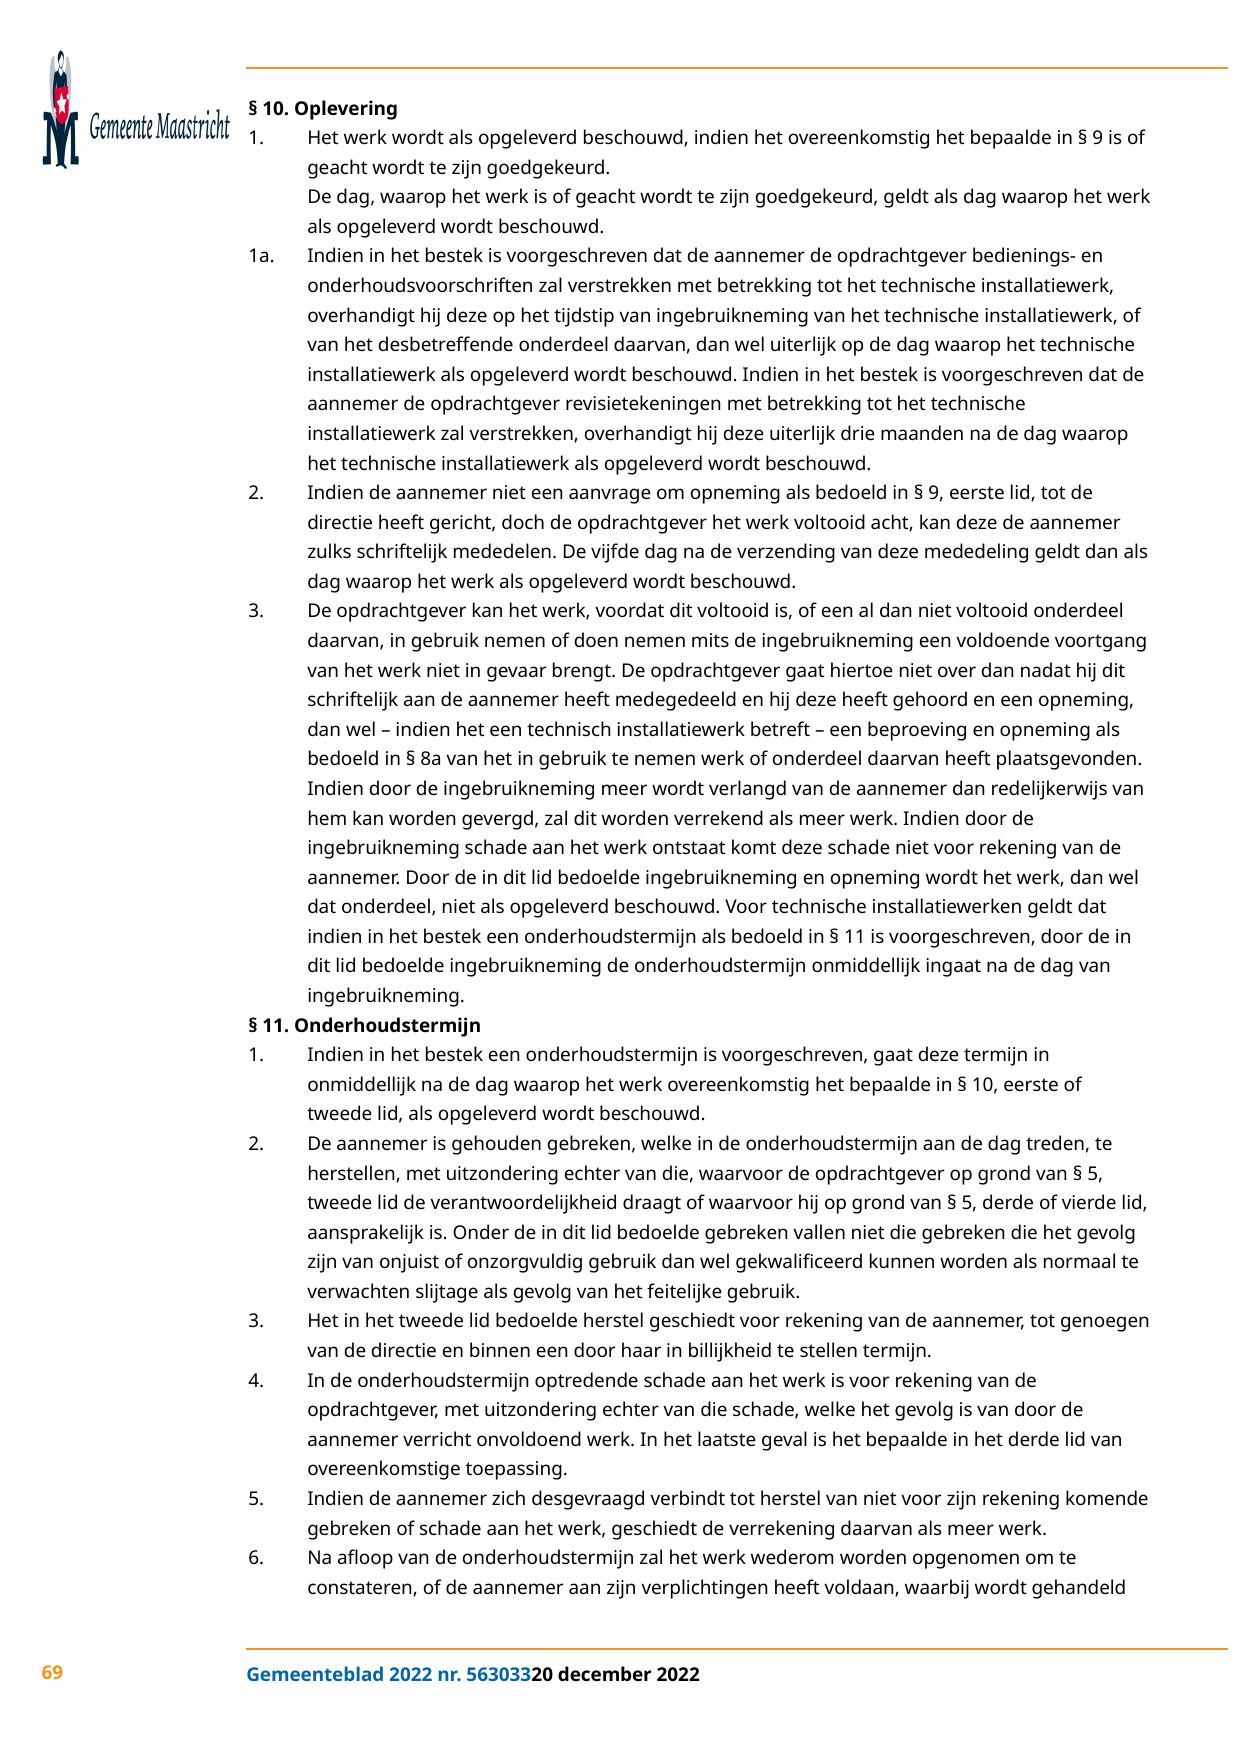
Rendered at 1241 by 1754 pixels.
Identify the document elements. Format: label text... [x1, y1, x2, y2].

picture [41, 47, 231, 172]
list Indien de aannemer zich desgevraagd verbindt tot herstel van niet voor zijn rekening komende gebreken of schade aan het werk, geschiedt de verrekening daarvan als meer werk. [248, 1485, 1152, 1541]
list Het in het tweede lid bedoelde herstel geschiedt voor rekening van de aannemer, tot genoegen van de directie en binnen een door haar in billijkheid te stellen termijn. [248, 1308, 1152, 1363]
list Indien de aannemer niet een aanvrage om opneming als bedoeld in § 9, eerste lid, tot de directie heeft gericht, doch de opdrachtgever het werk voltooid acht, kan deze de aannemer zulks schriftelijk mededelen. De vijfde dag na de verzending van deze mededeling geldt dan als dag waarop het werk als opgeleverd wordt beschouwd. [248, 479, 1152, 594]
list Het werk wordt als opgeleverd beschouwd, indien het overeenkomstig het bepaalde in § 9 is of geacht wordt te zijn goedgekeurd. [248, 124, 1152, 180]
list De dag, waarop het werk is of geacht wordt te zijn goedgekeurd, geldt als dag waarop het werk als opgeleverd wordt beschouwd. [248, 183, 1152, 239]
text § 10. Oplevering [248, 95, 1152, 121]
list Indien in het bestek is voorgeschreven dat de aannemer de opdrachtgever bedienings- en onderhoudsvoorschriften zal verstrekken met betrekking tot het technische installatiewerk, overhandigt hij deze op het tijdstip van ingebruikneming van het technische installatiewerk, of van het desbetreffende onderdeel daarvan, dan wel uiterlijk op de dag waarop het technische installatiewerk als opgeleverd wordt beschouwd. Indien in het bestek is voorgeschreven dat de aannemer de opdrachtgever revisietekeningen met betrekking tot het technische installatiewerk zal verstrekken, overhandigt hij deze uiterlijk drie maanden na de dag waarop het technische installatiewerk als opgeleverd wordt beschouwd. [248, 243, 1152, 476]
list Indien in het bestek een onderhoudstermijn is voorgeschreven, gaat deze termijn in onmiddellijk na de dag waarop het werk overeenkomstig het bepaalde in § 10, eerste of tweede lid, als opgeleverd wordt beschouwd. [248, 1041, 1152, 1126]
list In de onderhoudstermijn optredende schade aan het werk is voor rekening van de opdrachtgever, met uitzondering echter van die schade, welke het gevolg is van door de aannemer verricht onvoldoend werk. In het laatste geval is het bepaalde in het derde lid van overeenkomstige toepassing. [248, 1367, 1152, 1481]
text § 11. Onderhoudstermijn [248, 1012, 1152, 1038]
list De opdrachtgever kan het werk, voordat dit voltooid is, of een al dan niet voltooid onderdeel daarvan, in gebruik nemen of doen nemen mits de ingebruikneming een voldoende voortgang van het werk niet in gevaar brengt. De opdrachtgever gaat hiertoe niet over dan nadat hij dit schriftelijk aan de aannemer heeft medegedeeld en hij deze heeft gehoord en een opneming, dan wel – indien het een technisch installatiewerk betreft – een beproeving en opneming als bedoeld in § 8a van het in gebruik te nemen werk of onderdeel daarvan heeft plaatsgevonden. Indien door de ingebruikneming meer wordt verlangd van de aannemer dan redelijkerwijs van hem kan worden gevergd, zal dit worden verrekend als meer werk. Indien door de ingebruikneming schade aan het werk ontstaat komt deze schade niet voor rekening van de aannemer. Door de in dit lid bedoelde ingebruikneming en opneming wordt het werk, dan wel dat onderdeel, niet als opgeleverd beschouwd. Voor technische installatiewerken geldt dat indien in het bestek een onderhoudstermijn als bedoeld in § 11 is voorgeschreven, door de in dit lid bedoelde ingebruikneming de onderhoudstermijn onmiddellijk ingaat na de dag van ingebruikneming. [248, 598, 1152, 1008]
list Na afloop van de onderhoudstermijn zal het werk wederom worden opgenomen om te constateren, of de aannemer aan zijn verplichtingen heeft voldaan, waarbij wordt gehandeld [248, 1544, 1152, 1600]
list De aannemer is gehouden gebreken, welke in de onderhoudstermijn aan de dag treden, te herstellen, met uitzondering echter van die, waarvoor de opdrachtgever op grond van § 5, tweede lid de verantwoordelijkheid draagt of waarvoor hij op grond van § 5, derde of vierde lid, aansprakelijk is. Onder de in dit lid bedoelde gebreken vallen niet die gebreken die het gevolg zijn van onjuist of onzorgvuldig gebruik dan wel gekwalificeerd kunnen worden als normaal te verwachten slijtage als gevolg van het feitelijke gebruik. [248, 1130, 1152, 1304]
